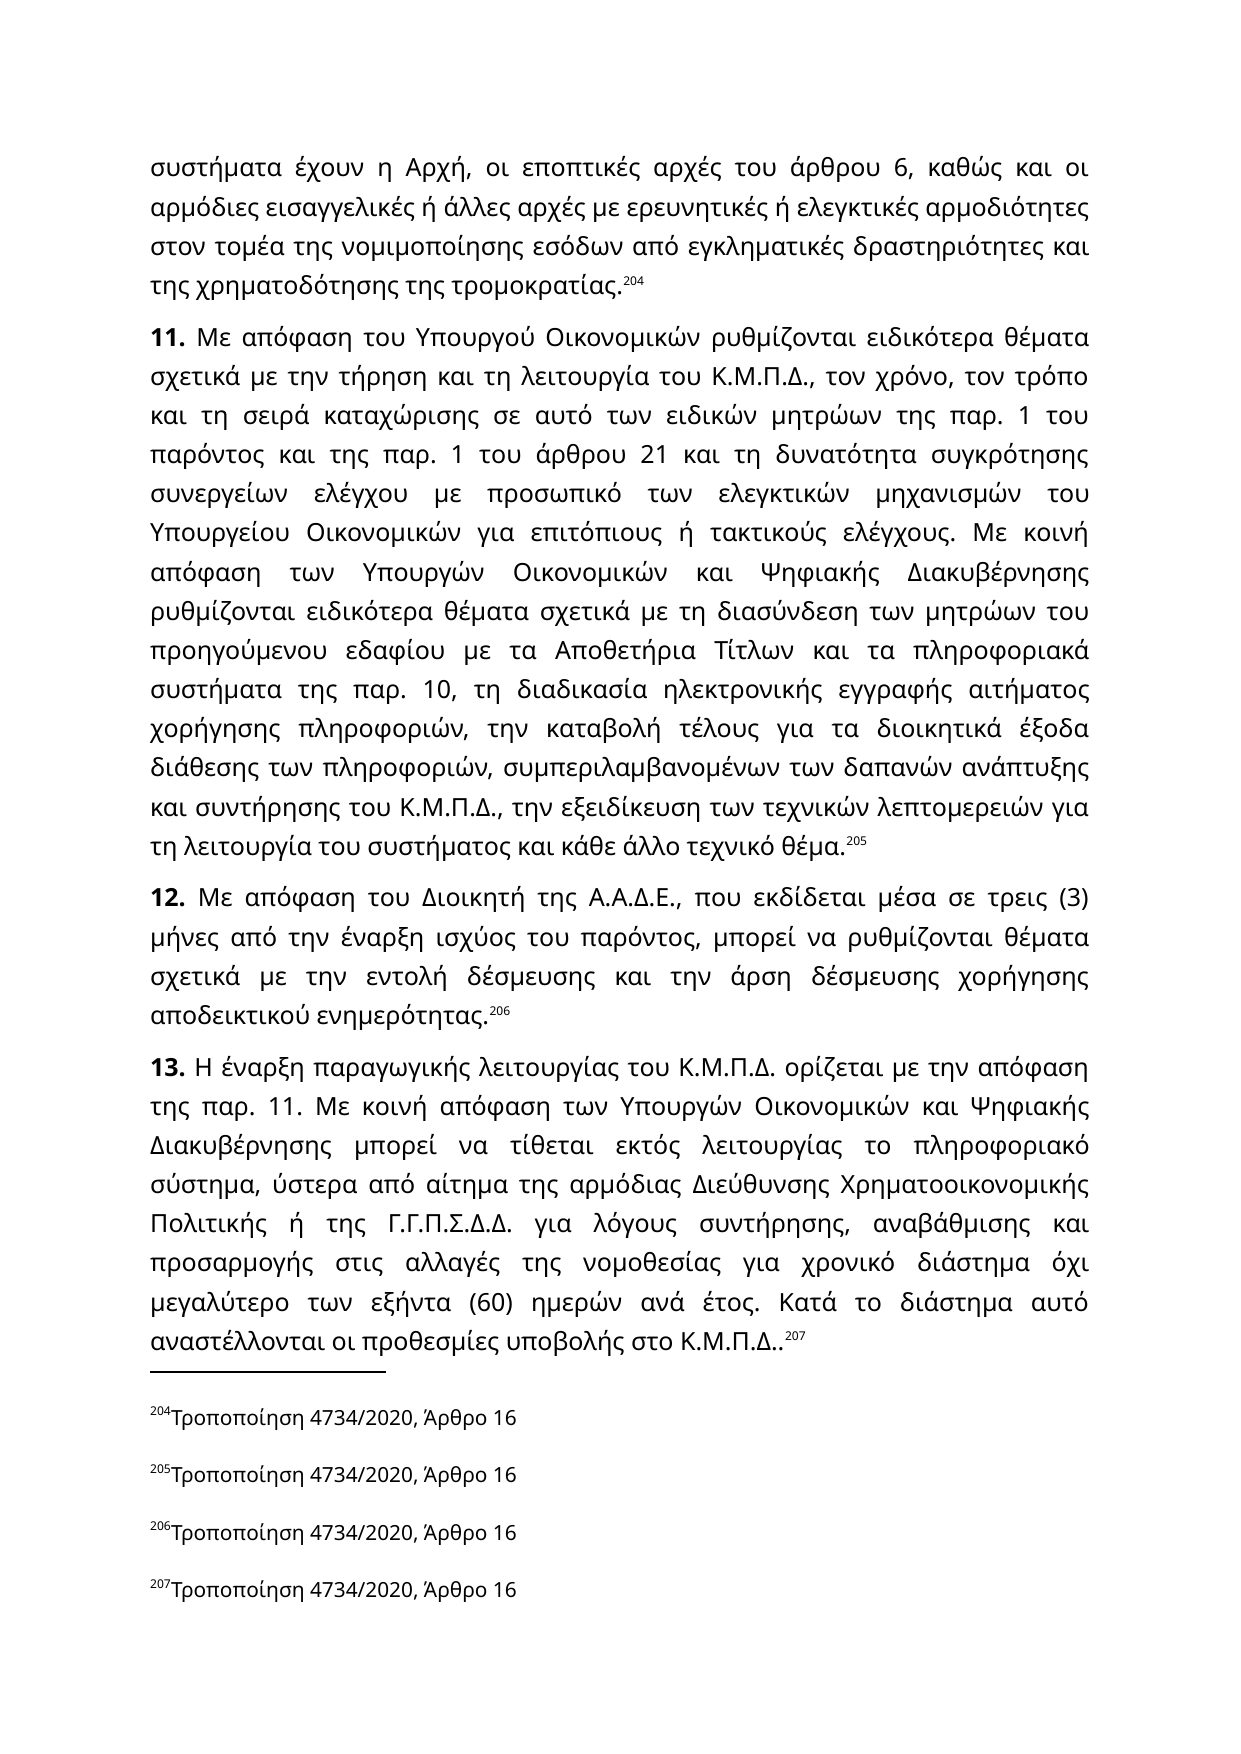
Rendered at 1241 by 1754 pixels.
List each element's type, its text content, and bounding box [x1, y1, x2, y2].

text Τροποποίηση 4734/2020, Άρθρο 16 [150, 1460, 1090, 1489]
text Τροποποίηση 4734/2020, Άρθρο 16 [150, 1518, 1090, 1546]
text συστήματα έχουν η Αρχή, οι εποπτικές αρχές του άρθρου 6, καθώς και οι αρμόδιες εισαγγελικές ή άλλες αρχές με ερευνητικές ή ελεγκτικές αρμοδιότητες στον τομέα της νομιμοποίησης εσόδων από εγκληματικές δραστηριότητες και της χρηματοδότησης της τρομοκρατίας. [150, 150, 1090, 302]
text 12. Με απόφαση του Διοικητή της Α.Α.Δ.Ε., που εκδίδεται μέσα σε τρεις (3) μήνες από την έναρξη ισχύος του παρόντος, μπορεί να ρυθμίζονται θέματα σχετικά με την εντολή δέσμευσης και την άρση δέσμευσης χορήγησης αποδεικτικού ενημερότητας. [150, 880, 1090, 1032]
text Τροποποίηση 4734/2020, Άρθρο 16 [150, 1403, 1090, 1431]
text 13. Η έναρξη παραγωγικής λειτουργίας του Κ.Μ.Π.Δ. ορίζεται με την απόφαση της παρ. 11. Με κοινή απόφαση των Υπουργών Οικονομικών και Ψηφιακής Διακυβέρνησης μπορεί να τίθεται εκτός λειτουργίας το πληροφοριακό σύστημα, ύστερα από αίτημα της αρμόδιας Διεύθυνσης Χρηματοοικονομικής Πολιτικής ή της Γ.Γ.Π.Σ.Δ.Δ. για λόγους συντήρησης, αναβάθμισης και προσαρμογής στις αλλαγές της νομοθεσίας για χρονικό διάστημα όχι μεγαλύτερο των εξήντα (60) ημερών ανά έτος. Κατά το διάστημα αυτό αναστέλλονται οι προθεσμίες υποβολής στο Κ.Μ.Π.Δ.. [150, 1049, 1090, 1357]
text Τροποποίηση 4734/2020, Άρθρο 16 [150, 1576, 1090, 1604]
text 11. Με απόφαση του Υπουργού Οικονομικών ρυθμίζονται ειδικότερα θέματα σχετικά με την τήρηση και τη λειτουργία του Κ.Μ.Π.Δ., τον χρόνο, τον τρόπο και τη σειρά καταχώρισης σε αυτό των ειδικών μητρώων της παρ. 1 του παρόντος και της παρ. 1 του άρθρου 21 και τη δυνατότητα συγκρότησης συνεργείων ελέγχου με προσωπικό των ελεγκτικών μηχανισμών του Υπουργείου Οικονομικών για επιτόπιους ή τακτικούς ελέγχους. Με κοινή απόφαση των Υπουργών Οικονομικών και Ψηφιακής Διακυβέρνησης ρυθμίζονται ειδικότερα θέματα σχετικά με τη διασύνδεση των μητρώων του προηγούμενου εδαφίου με τα Αποθετήρια Τίτλων και τα πληροφοριακά συστήματα της παρ. 10, τη διαδικασία ηλεκτρονικής εγγραφής αιτήματος χορήγησης πληροφοριών, την καταβολή τέλους για τα διοικητικά έξοδα διάθεσης των πληροφοριών, συμπεριλαμβανομένων των δαπανών ανάπτυξης και συντήρησης του Κ.Μ.Π.Δ., την εξειδίκευση των τεχνικών λεπτομερειών για τη λειτουργία του συστήματος και κάθε άλλο τεχνικό θέμα. [150, 319, 1090, 862]
